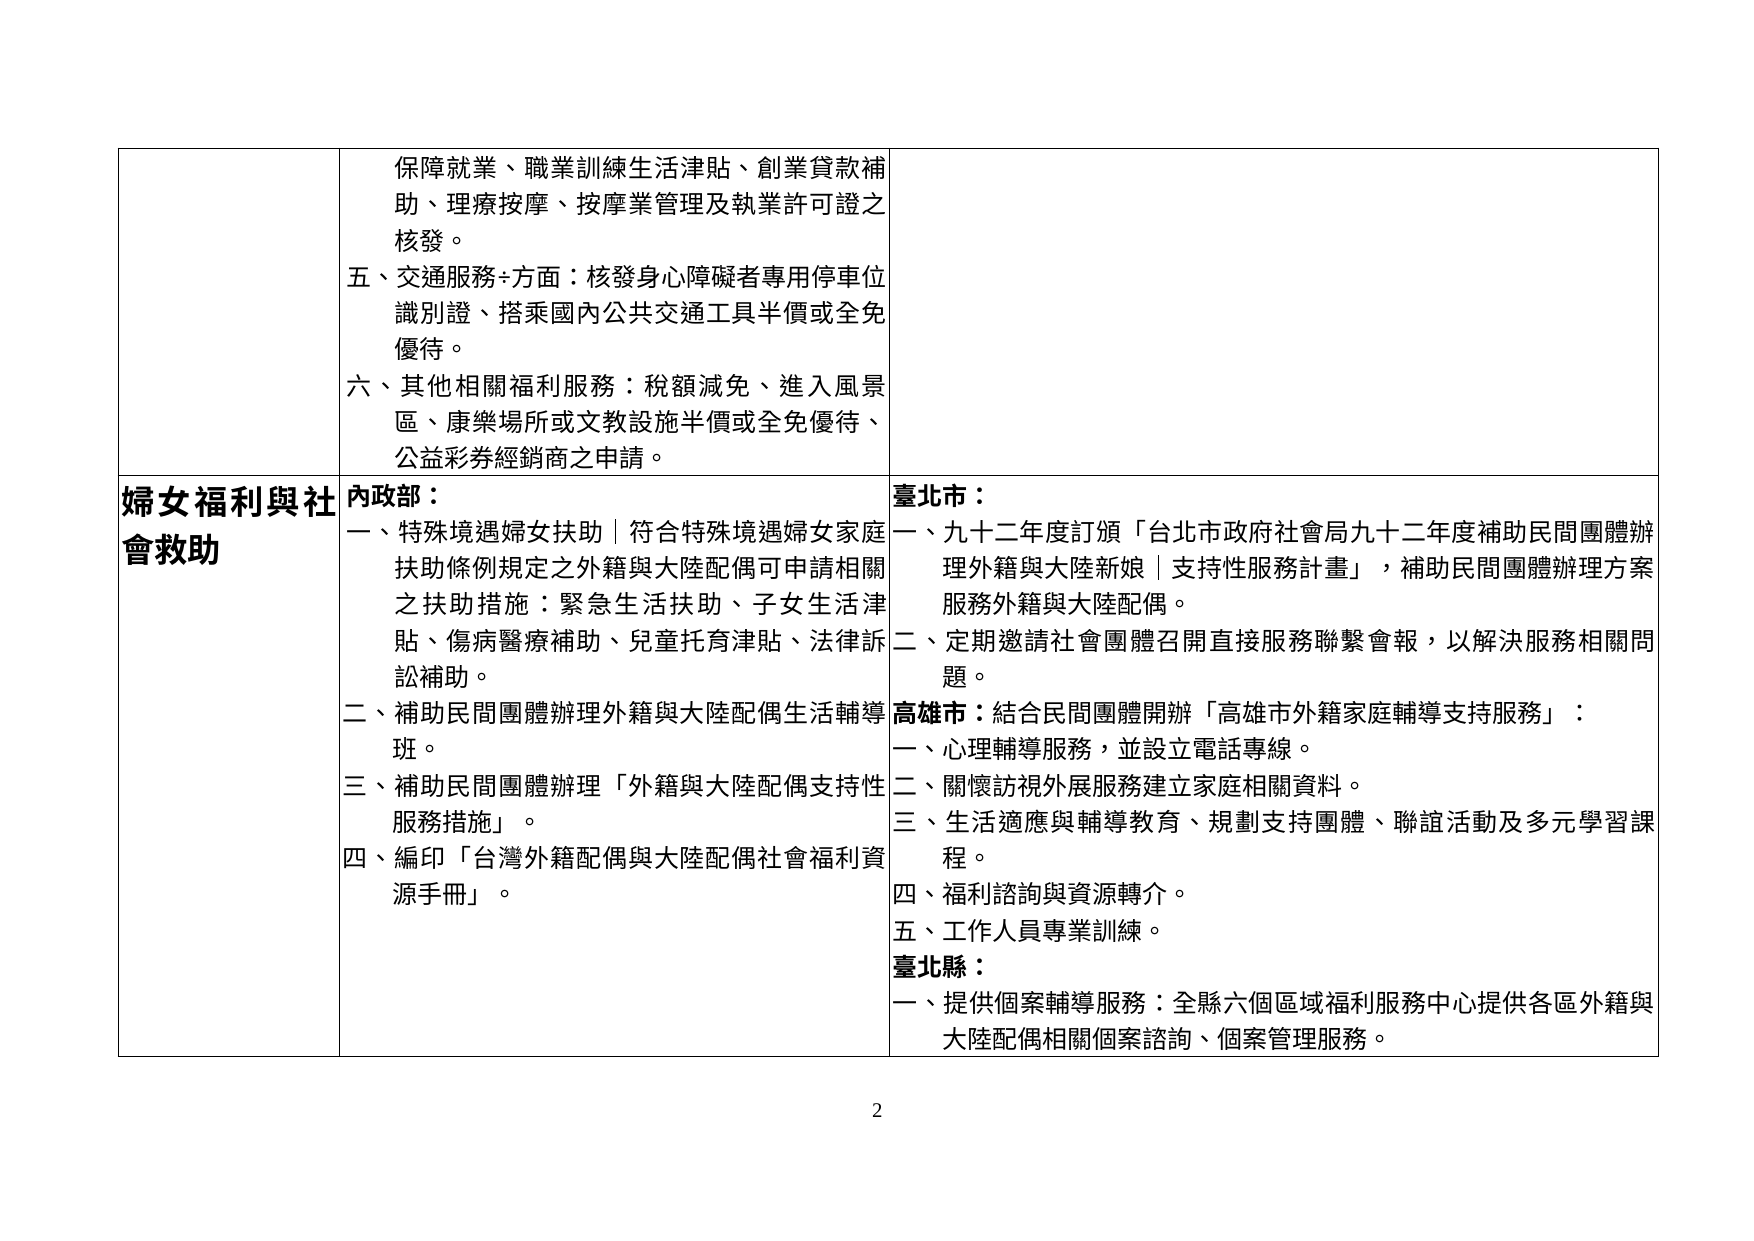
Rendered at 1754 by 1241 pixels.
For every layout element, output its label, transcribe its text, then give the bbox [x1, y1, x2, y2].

table_cell 婦女福利與社會救助 [119, 476, 339, 1056]
table_cell [119, 149, 339, 475]
table_cell 臺北市： 一、九十二年度訂頒「台北市政府社會局九十二年度補助民間團體辦理外籍與大陸新娘│支持性服務計畫」，補助民間團體辦理方案服務外籍與大陸配偶。 二、定期邀請社會團體召開直接服務聯繫會報，以解決服務相關問題。 高雄市：結合民間團體開辦「高雄市外籍家庭輔導支持服務」： 一、心理輔導服務，並設立電話專線。 二、關懷訪視外展服務建立家庭相關資料。 三、生活適應與輔導教育、規劃支持團體、聯誼活動及多元學習課程。 四、福利諮詢與資源轉介。 五、工作人員專業訓練。 臺北縣： 一、提供個案輔導服務：全縣六個區域福利服務中心提供各區外籍與大陸配偶相關個案諮詢、個案管理服務。 [890, 476, 1658, 1056]
table_cell [890, 149, 1658, 475]
table_cell 保障就業、職業訓練生活津貼、創業貸款補助、理療按摩、按摩業管理及執業許可證之核發。 五、交通服務÷方面：核發身心障礙者專用停車位識別證、搭乘國內公共交通工具半價或全免優待。 六、其他相關福利服務：稅額減免、進入風景區、康樂場所或文教設施半價或全免優待、公益彩券經銷商之申請。 [340, 149, 889, 475]
table_cell 內政部： 一、特殊境遇婦女扶助│符合特殊境遇婦女家庭扶助條例規定之外籍與大陸配偶可申請相關之扶助措施：緊急生活扶助、子女生活津貼、傷病醫療補助、兒童托育津貼、法律訴訟補助。 二、補助民間團體辦理外籍與大陸配偶生活輔導班。 三、補助民間團體辦理「外籍與大陸配偶支持性服務措施」。 四、編印「台灣外籍配偶與大陸配偶社會福利資源手冊」。 [340, 476, 889, 1056]
